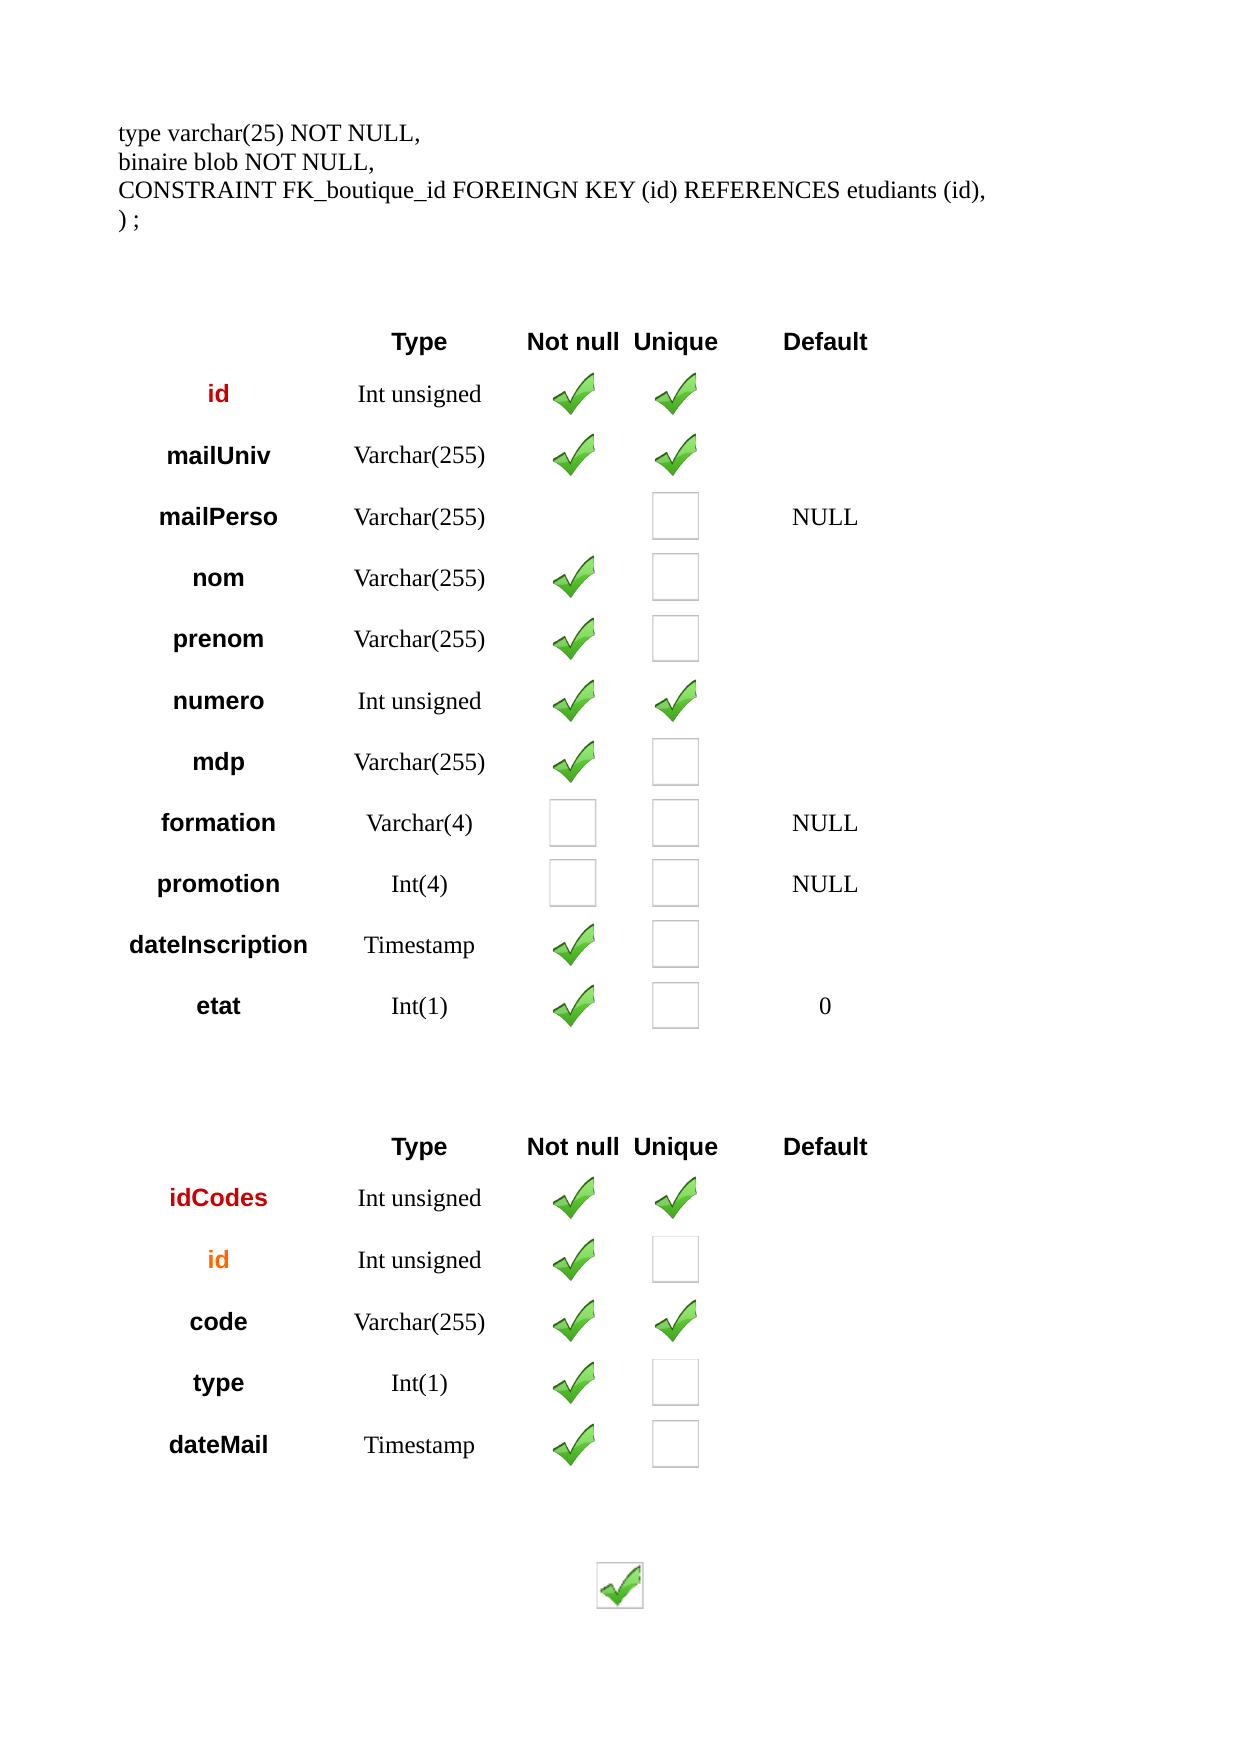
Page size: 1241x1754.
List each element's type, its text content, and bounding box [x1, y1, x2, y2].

picture [549, 1420, 598, 1469]
table_cell [726, 364, 925, 423]
table_cell NULL [726, 854, 925, 912]
table_cell [726, 914, 925, 974]
table_cell [726, 547, 925, 607]
picture [651, 1297, 700, 1345]
table_cell [726, 1168, 925, 1228]
table_cell [628, 914, 724, 974]
table_cell mdp [119, 732, 318, 791]
picture [549, 1297, 598, 1345]
table_cell [628, 609, 724, 668]
table_cell Varchar(255) [320, 425, 519, 485]
table_header Unique [628, 321, 724, 362]
table_cell [628, 1414, 724, 1474]
table_cell [521, 914, 625, 974]
table_header Unique [628, 1126, 724, 1166]
table_cell formation [119, 794, 318, 852]
table_header Type [320, 1126, 519, 1166]
picture [652, 1236, 699, 1283]
table_cell nom [119, 547, 318, 607]
picture [651, 431, 700, 479]
picture [549, 1358, 598, 1407]
table_cell Timestamp [320, 914, 519, 974]
table_cell [521, 732, 625, 791]
table_cell [726, 609, 925, 668]
picture [652, 920, 699, 968]
table_cell [628, 670, 724, 730]
table_cell [726, 1291, 925, 1351]
picture [596, 1562, 644, 1609]
text ) ; [118, 204, 1122, 233]
table_cell [628, 854, 724, 912]
table_cell [628, 364, 724, 423]
table_cell Varchar(255) [320, 732, 519, 791]
table_cell [521, 1168, 625, 1228]
table_cell [521, 1230, 625, 1289]
table_cell [521, 1414, 625, 1474]
table_cell [726, 670, 925, 730]
table_cell NULL [726, 794, 925, 852]
picture [549, 799, 597, 847]
table_cell [726, 1353, 925, 1412]
table_cell prenom [119, 609, 318, 668]
table_cell [726, 732, 925, 791]
picture [652, 859, 699, 907]
picture [652, 492, 699, 540]
table_cell [521, 487, 625, 545]
table_cell Varchar(255) [320, 1291, 519, 1351]
table_header Not null [521, 1126, 625, 1166]
picture [549, 614, 598, 663]
table_cell idCodes [119, 1168, 318, 1228]
picture [549, 859, 597, 907]
table_cell id [119, 364, 318, 423]
table_cell [521, 794, 625, 852]
table_cell 0 [726, 976, 925, 1035]
table_cell [628, 1230, 724, 1289]
picture [652, 553, 699, 601]
picture [652, 799, 699, 847]
picture [596, 1476, 644, 1552]
table_cell [521, 364, 625, 423]
picture [549, 492, 597, 540]
picture [651, 369, 700, 418]
table_cell Int(1) [320, 976, 519, 1035]
table_cell [628, 487, 724, 545]
table_cell [521, 547, 625, 607]
table_cell [628, 732, 724, 791]
picture [549, 737, 598, 786]
table_cell [628, 1168, 724, 1228]
picture [549, 1235, 598, 1284]
table_cell [726, 425, 925, 485]
table_cell Int unsigned [320, 670, 519, 730]
table_cell Int(4) [320, 854, 519, 912]
text CONSTRAINT FK_boutique_id FOREINGN KEY (id) REFERENCES etudiants (id), [118, 176, 1122, 204]
table_cell Timestamp [320, 1414, 519, 1474]
picture [652, 982, 699, 1029]
table_cell etat [119, 976, 318, 1035]
table_cell Varchar(255) [320, 609, 519, 668]
text binaire blob NOT NULL, [118, 147, 1122, 176]
table_header Default [726, 321, 925, 362]
picture [549, 981, 598, 1030]
picture [651, 1173, 700, 1222]
table_cell [628, 547, 724, 607]
table_cell [521, 1353, 625, 1412]
table_cell numero [119, 670, 318, 730]
table_cell dateMail [119, 1414, 318, 1474]
table_header Not null [521, 321, 625, 362]
table_cell mailUniv [119, 425, 318, 485]
text type varchar(25) NOT NULL, [118, 118, 1122, 147]
table_cell Int unsigned [320, 1230, 519, 1289]
table_cell type [119, 1353, 318, 1412]
table_cell [628, 425, 724, 485]
picture [549, 1173, 598, 1222]
table_cell Varchar(4) [320, 794, 519, 852]
table_cell id [119, 1230, 318, 1289]
table_cell [628, 794, 724, 852]
table_header [119, 1126, 318, 1166]
table_cell [521, 1291, 625, 1351]
table_header Default [726, 1126, 925, 1166]
table_cell Int(1) [320, 1353, 519, 1412]
table_cell [628, 1291, 724, 1351]
table_cell [521, 425, 625, 485]
table_cell [628, 976, 724, 1035]
table_cell Varchar(255) [320, 547, 519, 607]
table_cell Varchar(255) [320, 487, 519, 545]
picture [549, 920, 598, 969]
table_cell dateInscription [119, 914, 318, 974]
table_cell Int unsigned [320, 364, 519, 423]
picture [549, 431, 598, 479]
picture [652, 1359, 699, 1406]
table_header Type [320, 321, 519, 362]
table_cell promotion [119, 854, 318, 912]
table_cell NULL [726, 487, 925, 545]
table_cell [628, 1353, 724, 1412]
table_cell [726, 1414, 925, 1474]
picture [652, 738, 699, 786]
table_cell [726, 1230, 925, 1289]
picture [549, 553, 598, 601]
table_cell [521, 670, 625, 730]
picture [652, 615, 699, 662]
table_cell [521, 976, 625, 1035]
table_cell code [119, 1291, 318, 1351]
table_cell mailPerso [119, 487, 318, 545]
table_header [119, 321, 318, 362]
table_cell [521, 854, 625, 912]
picture [652, 1420, 699, 1468]
picture [651, 676, 700, 725]
picture [549, 676, 598, 725]
table_cell [521, 609, 625, 668]
picture [549, 369, 598, 418]
table_cell Int unsigned [320, 1168, 519, 1228]
